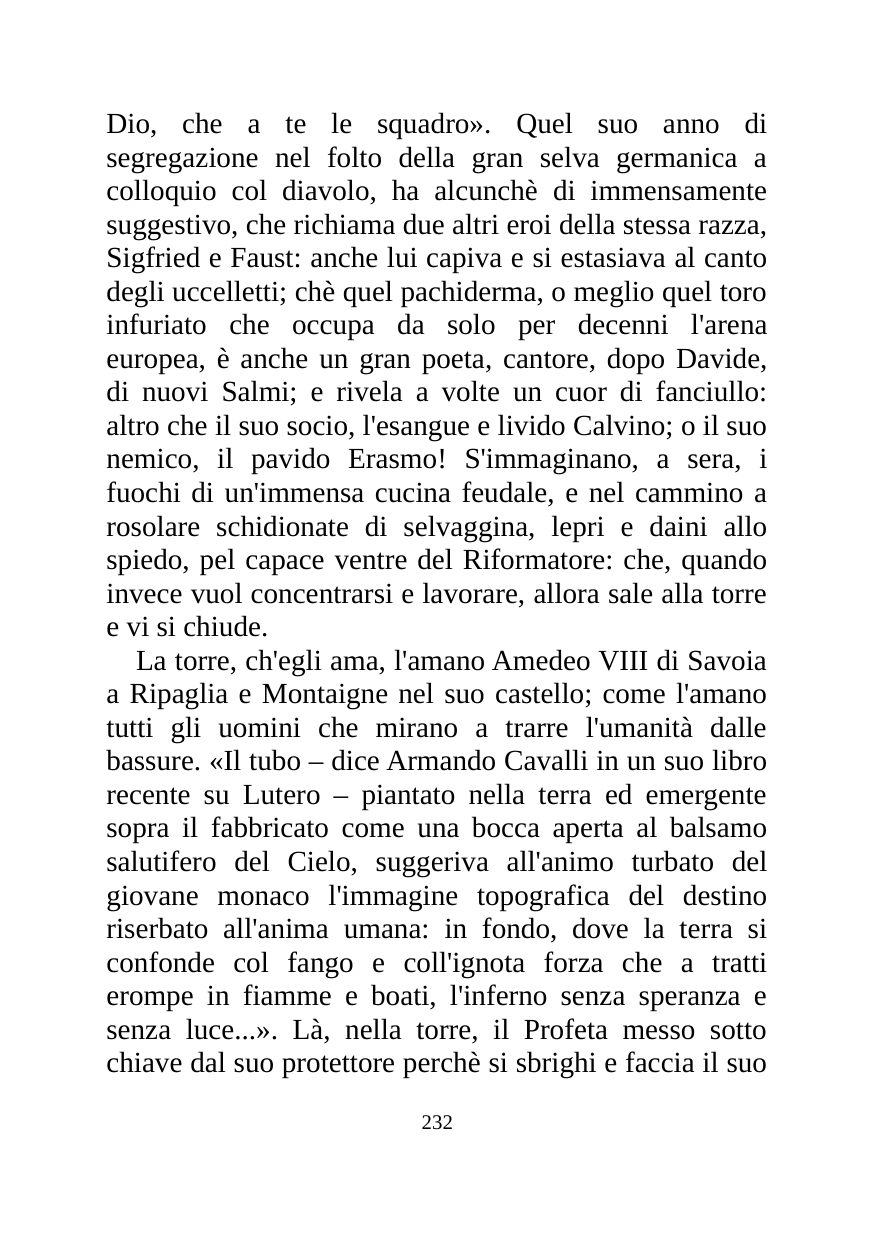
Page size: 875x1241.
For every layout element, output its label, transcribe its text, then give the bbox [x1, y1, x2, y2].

text Dio, che a te le squadro». Quel suo anno di segregazione nel folto della gran selva germanica a colloquio col diavolo, ha alcunchè di immensamente suggestivo, che richiama due altri eroi della stessa razza, Sigfried e Faust: anche lui capiva e si estasiava al canto degli uccelletti; chè quel pachiderma, o meglio quel toro infuriato che occupa da solo per decenni l'arena europea, è anche un gran poeta, cantore, dopo Davide, di nuovi Salmi; e rivela a volte un cuor di fanciullo: altro che il suo socio, l'esangue e livido Calvino; o il suo nemico, il pavido Erasmo! S'immaginano, a sera, i fuochi di un'immensa cucina feudale, e nel cammino a rosolare schidionate di selvaggina, lepri e daini allo spiedo, pel capace ventre del Riformatore: che, quando invece vuol concentrarsi e lavorare, allora sale alla torre e vi si chiude. [106, 106, 768, 643]
text La torre, ch'egli ama, l'amano Amedeo VIII di Savoia a Ripaglia e Montaigne nel suo castello; come l'amano tutti gli uomini che mirano a trarre l'umanità dalle bassure. «Il tubo – dice Armando Cavalli in un suo libro recente su Lutero – piantato nella terra ed emergente sopra il fabbricato come una bocca aperta al balsamo salutifero del Cielo, suggeriva all'animo turbato del giovane monaco l'immagine topografica del destino riserbato all'anima umana: in fondo, dove la terra si confonde col fango e coll'ignota forza che a tratti erompe in fiamme e boati, l'inferno senza speranza e senza luce...». Là, nella torre, il Profeta messo sotto chiave dal suo protettore perchè si sbrighi e faccia il suo [106, 643, 768, 1079]
